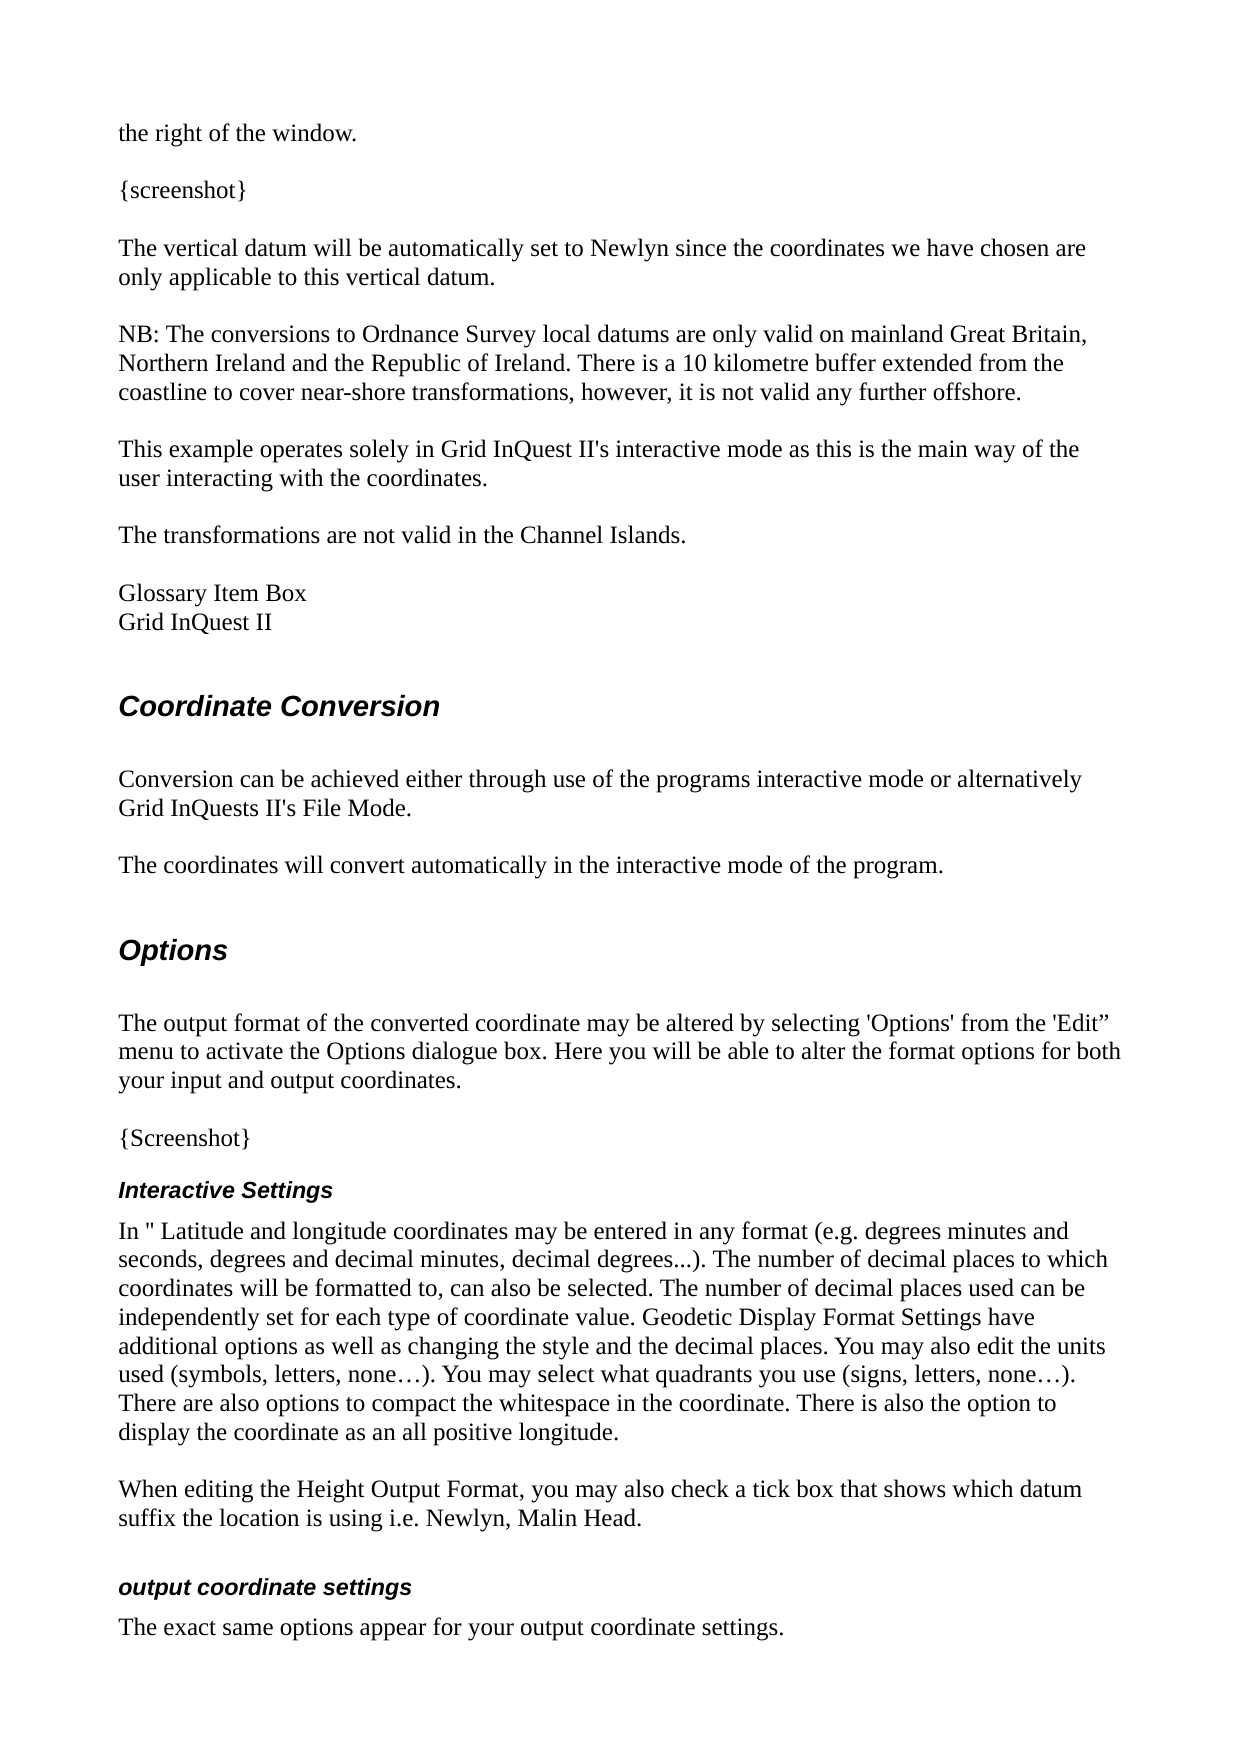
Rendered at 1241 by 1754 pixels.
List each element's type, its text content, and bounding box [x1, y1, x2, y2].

text When editing the Height Output Format, you may also check a tick box that shows which datum suffix the location is using i.e. Newlyn, Malin Head. [118, 1474, 1122, 1532]
text The vertical datum will be automatically set to Newlyn since the coordinates we have chosen are only applicable to this vertical datum. [118, 233, 1122, 291]
text the right of the window. [118, 118, 1122, 147]
text The output format of the converted coordinate may be altered by selecting 'Options' from the 'Edit” menu to activate the Options dialogue box. Here you will be able to alter the format options for both your input and output coordinates. [118, 1008, 1122, 1094]
subtitle Coordinate Conversion [118, 689, 1122, 723]
text Glossary Item Box [118, 578, 1122, 607]
text The exact same options appear for your output coordinate settings. [118, 1612, 1122, 1641]
subtitle output coordinate settings [118, 1573, 1122, 1600]
text This example operates solely in Grid InQuest II's interactive mode as this is the main way of the user interacting with the coordinates. [118, 434, 1122, 492]
text Grid InQuest II [118, 607, 1122, 636]
text NB: The conversions to Ordnance Survey local datums are only valid on mainland Great Britain, Northern Ireland and the Republic of Ireland. There is a 10 kilometre buffer extended from the coastline to cover near-shore transformations, however, it is not valid any further offshore. [118, 319, 1122, 406]
subtitle Options [118, 933, 1122, 966]
text {Screenshot} [118, 1123, 1122, 1151]
text {screenshot} [118, 176, 1122, 204]
text The transformations are not valid in the Channel Islands. [118, 521, 1122, 549]
text Conversion can be achieved either through use of the programs interactive mode or alternatively Grid InQuests II's File Mode. [118, 764, 1122, 822]
text The coordinates will convert automatically in the interactive mode of the program. [118, 850, 1122, 879]
subtitle Interactive Settings [118, 1176, 1122, 1203]
text In '' Latitude and longitude coordinates may be entered in any format (e.g. degrees minutes and seconds, degrees and decimal minutes, decimal degrees...). The number of decimal places to which coordinates will be formatted to, can also be selected. The number of decimal places used can be independently set for each type of coordinate value. Geodetic Display Format Settings have additional options as well as changing the style and the decimal places. You may also edit the units used (symbols, letters, none…). You may select what quadrants you use (signs, letters, none…). There are also options to compact the whitespace in the coordinate. There is also the option to display the coordinate as an all positive longitude. [118, 1216, 1122, 1446]
